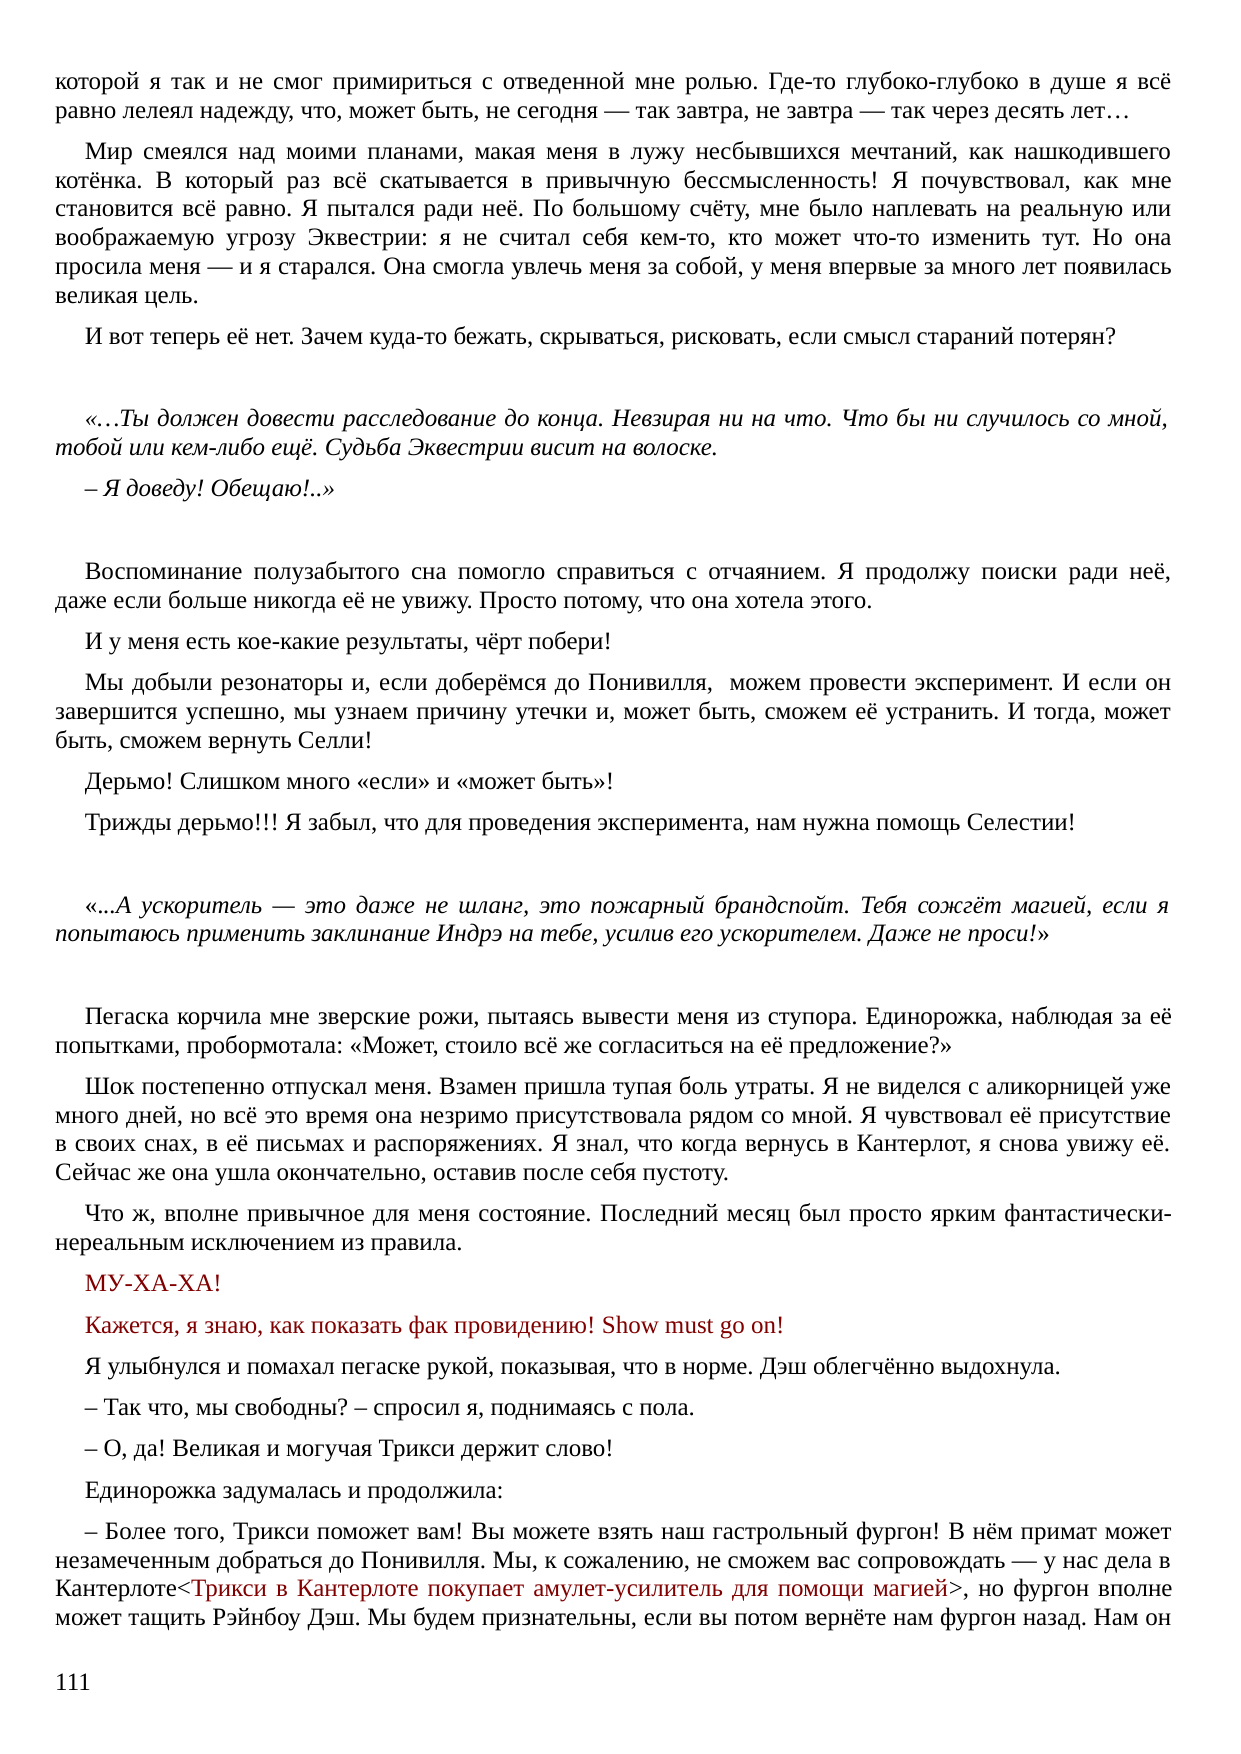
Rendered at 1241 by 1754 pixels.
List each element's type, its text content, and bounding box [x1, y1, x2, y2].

text И у меня есть кое-какие результаты, чёрт побери! [55, 626, 1173, 655]
text – О, да! Великая и могучая Трикси держит слово! [55, 1433, 1173, 1462]
text Кажется, я знаю, как показать фак провидению! Show must go on! [55, 1310, 1173, 1338]
text Воспоминание полузабытого сна помогло справиться с отчаянием. Я продолжу поиски ради неё, даже если больше никогда её не увижу. Просто потому, что она хотела этого. [55, 556, 1173, 613]
text Мы добыли резонаторы и, если доберёмся до Понивилля, можем провести эксперимент. И если он завершится успешно, мы узнаем причину утечки и, может быть, сможем её устранить. И тогда, может быть, сможем вернуть Селли! [55, 667, 1173, 753]
text которой я так и не смог примириться с отведенной мне ролью. Где-то глубоко-глубоко в душе я всё равно лелеял надежду, что, может быть, не сегодня — так завтра, не завтра — так через десять лет… [55, 66, 1173, 123]
text Дерьмо! Слишком много «если» и «может быть»! [55, 766, 1173, 795]
text «…Ты должен довести расследование до конца. Невзирая ни на что. Что бы ни случилось со мной, тобой или кем-либо ещё. Судьба Эквестрии висит на волоске. [55, 403, 1173, 461]
text И вот теперь её нет. Зачем куда-то бежать, скрываться, рисковать, если смысл стараний потерян? [55, 321, 1173, 350]
text – Более того, Трикси поможет вам! Вы можете взять наш гастрольный фургон! В нём примат может незамеченным добраться до Понивилля. Мы, к сожалению, не сможем вас сопровождать — у нас дела в Кантерлоте<Трикси в Кантерлоте покупает амулет-усилитель для помощи магией>, но фургон вполне может тащить Рэйнбоу Дэш. Мы будем признательны, если вы потом вернёте нам фургон назад. Нам он [55, 1516, 1173, 1631]
text Единорожка задумалась и продолжила: [55, 1475, 1173, 1503]
text Что ж, вполне привычное для меня состояние. Последний месяц был просто ярким фантастически-нереальным исключением из правила. [55, 1198, 1173, 1256]
text – Я доведу! Обещаю!..» [55, 473, 1173, 502]
text Пегаска корчила мне зверские рожи, пытаясь вывести меня из ступора. Единорожка, наблюдая за её попытками, пробормотала: «Может, стоило всё же согласиться на её предложение?» [55, 1001, 1173, 1058]
text – Так что, мы свободны? – спросил я, поднимаясь с пола. [55, 1392, 1173, 1421]
text МУ-ХА-ХА! [55, 1268, 1173, 1297]
text Шок постепенно отпускал меня. Взамен пришла тупая боль утраты. Я не виделся с аликорницей уже много дней, но всё это время она незримо присутствовала рядом со мной. Я чувствовал её присутствие в своих снах, в её письмах и распоряжениях. Я знал, что когда вернусь в Кантерлот, я снова увижу её. Сейчас же она ушла окончательно, оставив после себя пустоту. [55, 1071, 1173, 1186]
text «...А ускоритель — это даже не шланг, это пожарный брандспойт. Тебя сожгёт магией, если я попытаюсь применить заклинание Индрэ на тебе, усилив его ускорителем. Даже не проси!» [55, 890, 1173, 947]
text Трижды дерьмо!!! Я забыл, что для проведения эксперимента, нам нужна помощь Селестии! [55, 807, 1173, 836]
text Мир смеялся над моими планами, макая меня в лужу несбывшихся мечтаний, как нашкодившего котёнка. В который раз всё скатывается в привычную бессмысленность! Я почувствовал, как мне становится всё равно. Я пытался ради неё. По большому счёту, мне было наплевать на реальную или воображаемую угрозу Эквестрии: я не считал себя кем-то, кто может что-то изменить тут. Но она просила меня — и я старался. Она смогла увлечь меня за собой, у меня впервые за много лет появилась великая цель. [55, 136, 1173, 308]
text Я улыбнулся и помахал пегаске рукой, показывая, что в норме. Дэш облегчённо выдохнула. [55, 1351, 1173, 1380]
